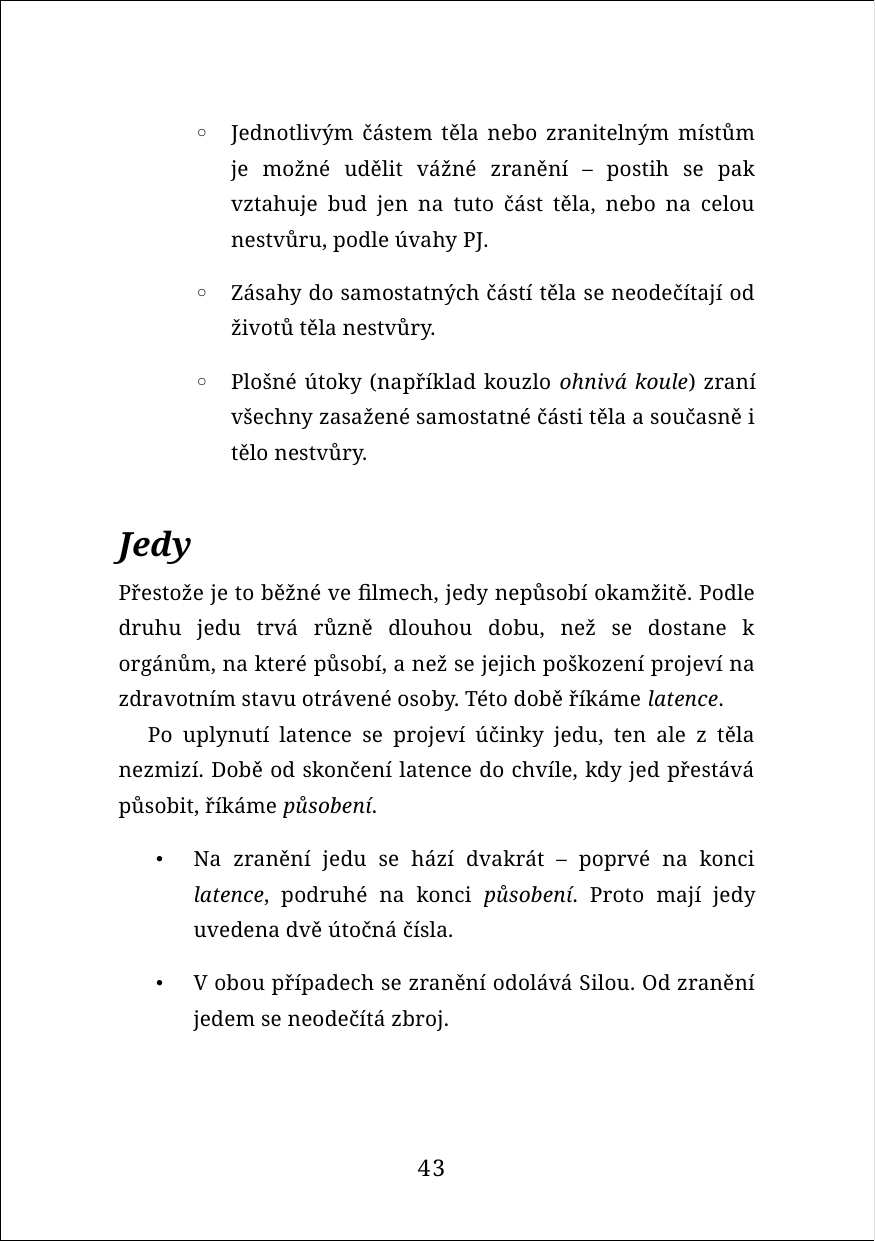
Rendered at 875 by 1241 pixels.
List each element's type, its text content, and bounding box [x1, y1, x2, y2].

list Plošné útoky (například kouzlo ohnivá koule) zraní všechny zasažené samostatné části těla a současně i tělo nestvůry. [193, 367, 756, 466]
text Přestože je to běžné ve filmech, jedy nepůsobí okamžitě. Podle druhu jedu trvá různě dlouhou dobu, než se dostane k orgánům, na které působí, a než se jejich poškození projeví na zdravotním stavu otrávené osoby. Této době říkáme latence. Po uplynutí latence se projeví účinky jedu, ten ale z těla nezmizí. Době od skončení latence do chvíle, kdy jed přestává působit, říkáme působení. [118, 578, 756, 819]
subtitle Jedy [118, 521, 756, 566]
list Zásahy do samostatných částí těla se neodečítají od životů těla nestvůry. [193, 278, 756, 342]
list Na zranění jedu se hází dvakrát – poprvé na konci latence, podruhé na konci působení. Proto mají jedy uvedena dvě útočná čísla. [156, 844, 756, 944]
list Jednotlivým částem těla nebo zranitelným místům je možné udělit vážné zranění – postih se pak vztahuje bud jen na tuto část těla, nebo na celou nestvůru, podle úvahy PJ. [193, 118, 756, 253]
list V obou případech se zranění odolává Silou. Od zranění jedem se neodečítá zbroj. [156, 968, 756, 1032]
